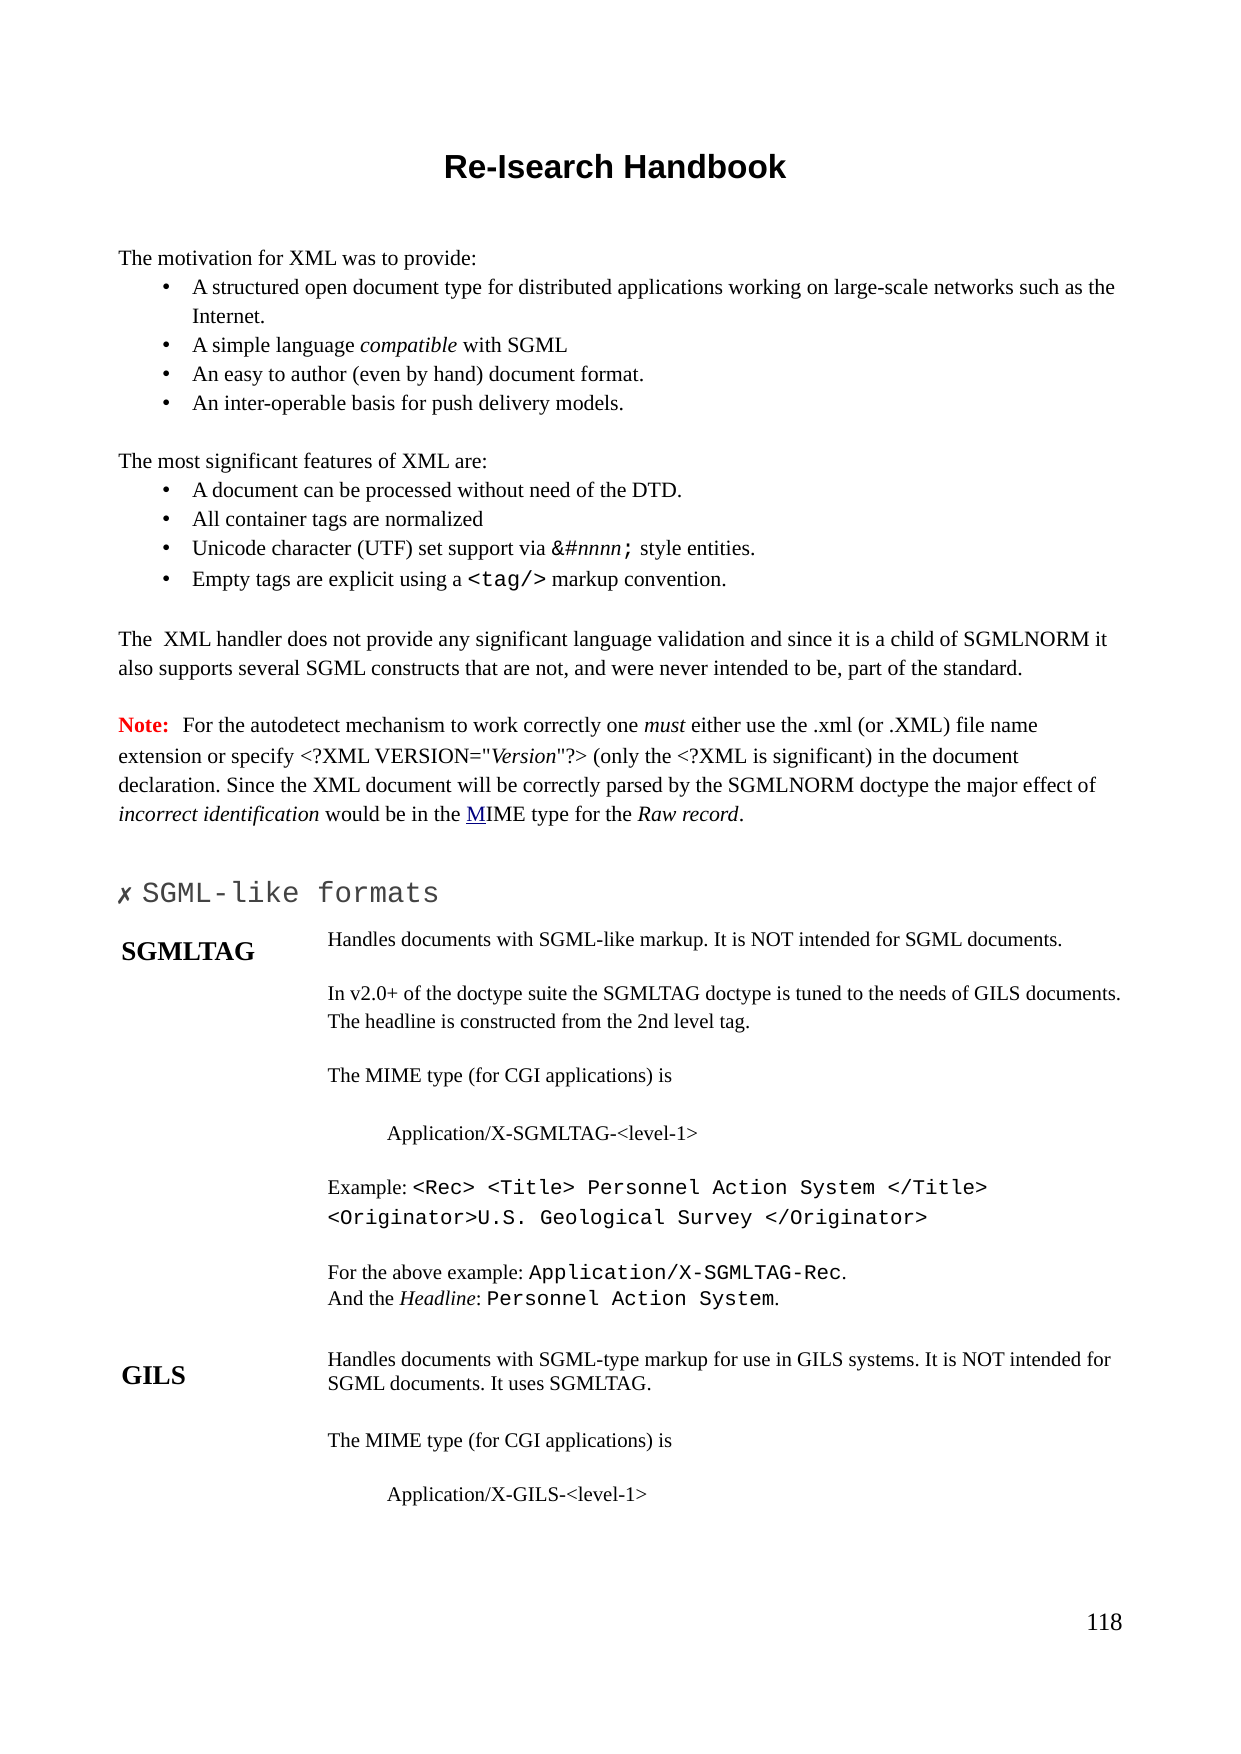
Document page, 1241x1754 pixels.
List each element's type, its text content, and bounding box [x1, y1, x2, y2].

text The XML handler does not provide any significant language validation and since it is a child of SGMLNORM it also supports several SGML constructs that are not, and were never intended to be, part of the standard. [118, 626, 1122, 680]
list A document can be processed without need of the DTD. [162, 477, 1122, 502]
text The most significant features of XML are: [118, 448, 1122, 473]
list A structured open document type for distributed applications working on large-scale networks such as the Internet. [162, 274, 1122, 328]
text Note: For the autodetect mechanism to work correctly one must either use the .xml (or .XML) file name extension or specify <?XML VERSION="Version"?> (only the <?XML is significant) in the document declaration. Since the XML document will be correctly parsed by the SGMLNORM doctype the major effect of incorrect identification would be in the MIME type for the Raw record. [118, 712, 1122, 826]
list An inter-operable basis for push delivery models. [162, 390, 1122, 415]
text The motivation for XML was to provide: [118, 245, 1122, 270]
list Empty tags are explicit using a <tag/> markup convention. [162, 566, 1122, 593]
subtitle SGML-like formats [118, 878, 1122, 911]
table_header Handles documents with SGML-like markup. It is NOT intended for SGML documents. In v2.0+ of the doctype suite the SGMLTAG doctype is tuned to the needs of GILS documents. The headline is constructed from the 2nd level tag. The MIME type (for CGI applications) is Application/X-SGMLTAG-<level-1> Example: <Rec> <Title> Personnel Action System </Title> <Originator>U.S. Geological Survey </Originator> For the above example: Application/X-SGMLTAG-Rec. And the Headline: Personnel Action System. [325, 920, 1157, 1344]
table_header SGMLTAG [118, 920, 324, 1344]
table_cell GILS [118, 1344, 324, 1539]
list All container tags are normalized [162, 506, 1122, 531]
table_cell Handles documents with SGML-type markup for use in GILS systems. It is NOT intended for SGML documents. It uses SGMLTAG. The MIME type (for CGI applications) is Application/X-GILS-<level-1> [325, 1344, 1157, 1539]
list A simple language compatible with SGML [162, 332, 1122, 357]
list An easy to author (even by hand) document format. [162, 361, 1122, 386]
list Unicode character (UTF) set support via &#nnnn; style entities. [162, 535, 1122, 562]
